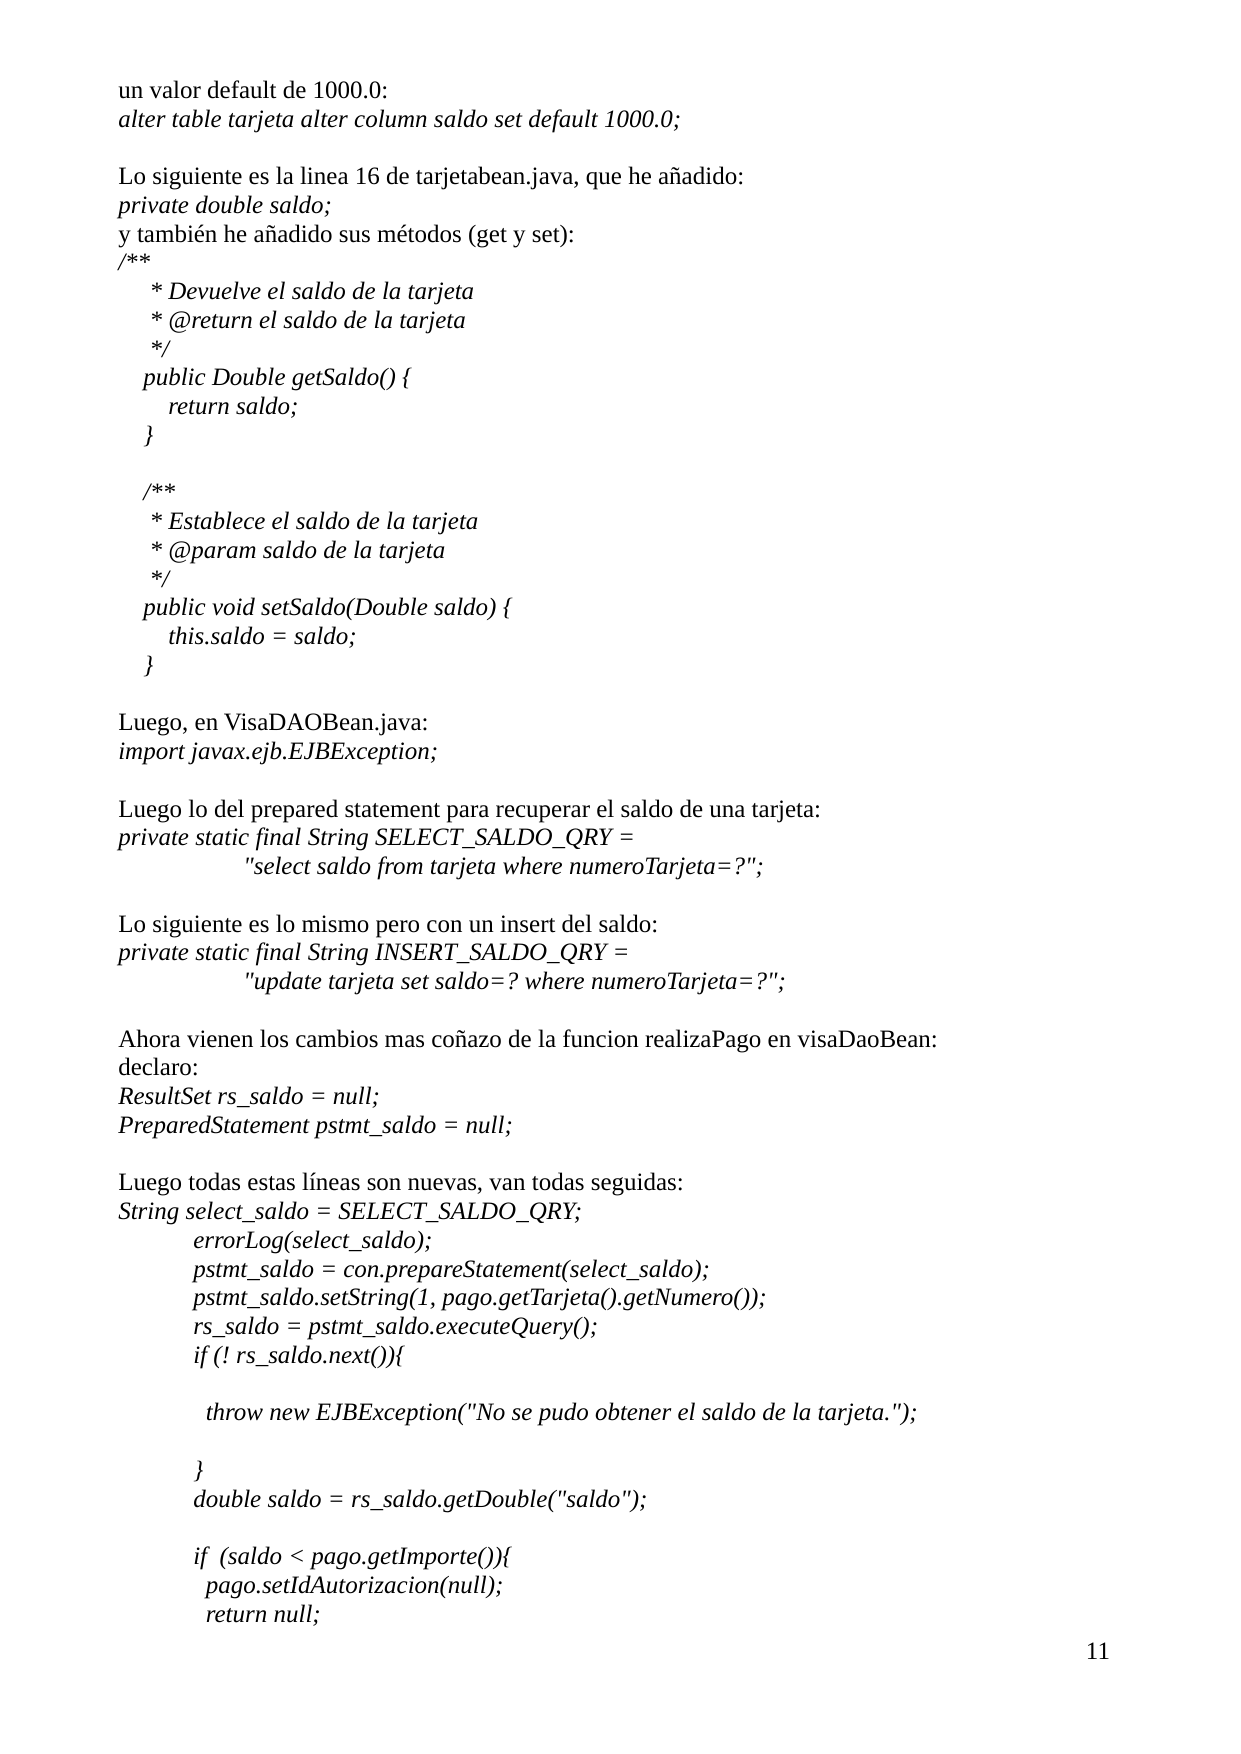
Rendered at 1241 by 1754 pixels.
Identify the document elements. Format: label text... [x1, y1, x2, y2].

text private static final String SELECT_SALDO_QRY = [118, 822, 1122, 851]
text */ [118, 334, 1122, 362]
text throw new EJBException("No se pudo obtener el saldo de la tarjeta."); [118, 1397, 1122, 1426]
text rs_saldo = pstmt_saldo.executeQuery(); [118, 1311, 1122, 1340]
text errorLog(select_saldo); [118, 1225, 1122, 1254]
text return null; [118, 1599, 1122, 1627]
text double saldo = rs_saldo.getDouble("saldo"); [118, 1484, 1122, 1512]
text public void setSaldo(Double saldo) { [118, 592, 1122, 621]
text } [118, 650, 1122, 679]
text * @param saldo de la tarjeta [118, 535, 1122, 564]
text PreparedStatement pstmt_saldo = null; [118, 1110, 1122, 1139]
text "select saldo from tarjeta where numeroTarjeta=?"; [118, 851, 1122, 880]
text declaro: [118, 1052, 1122, 1081]
text Lo siguiente es lo mismo pero con un insert del saldo: [118, 909, 1122, 937]
text import javax.ejb.EJBException; [118, 736, 1122, 765]
text /** [118, 477, 1122, 506]
text public Double getSaldo() { [118, 362, 1122, 391]
text "update tarjeta set saldo=? where numeroTarjeta=?"; [118, 966, 1122, 995]
text alter table tarjeta alter column saldo set default 1000.0; [118, 104, 1122, 132]
text this.saldo = saldo; [118, 621, 1122, 650]
text /** [118, 247, 1122, 276]
text Ahora vienen los cambios mas coñazo de la funcion realizaPago en visaDaoBean: [118, 1024, 1122, 1052]
text } [118, 1455, 1122, 1484]
text Lo siguiente es la linea 16 de tarjetabean.java, que he añadido: [118, 161, 1122, 190]
text * Establece el saldo de la tarjeta [118, 506, 1122, 535]
text pstmt_saldo.setString(1, pago.getTarjeta().getNumero()); [118, 1282, 1122, 1311]
text } [118, 420, 1122, 449]
text Luego lo del prepared statement para recuperar el saldo de una tarjeta: [118, 794, 1122, 822]
text */ [118, 564, 1122, 592]
text if (saldo < pago.getImporte()){ [118, 1541, 1122, 1570]
text * @return el saldo de la tarjeta [118, 305, 1122, 334]
text Luego, en VisaDAOBean.java: [118, 707, 1122, 736]
text private static final String INSERT_SALDO_QRY = [118, 937, 1122, 966]
text if (! rs_saldo.next()){ [118, 1340, 1122, 1369]
text return saldo; [118, 391, 1122, 420]
text private double saldo; [118, 190, 1122, 219]
text pago.setIdAutorizacion(null); [118, 1570, 1122, 1599]
text String select_saldo = SELECT_SALDO_QRY; [118, 1196, 1122, 1225]
text pstmt_saldo = con.prepareStatement(select_saldo); [118, 1254, 1122, 1282]
text y también he añadido sus métodos (get y set): [118, 219, 1122, 247]
text Luego todas estas líneas son nuevas, van todas seguidas: [118, 1167, 1122, 1196]
text * Devuelve el saldo de la tarjeta [118, 276, 1122, 305]
text un valor default de 1000.0: [118, 75, 1122, 104]
text ResultSet rs_saldo = null; [118, 1081, 1122, 1110]
